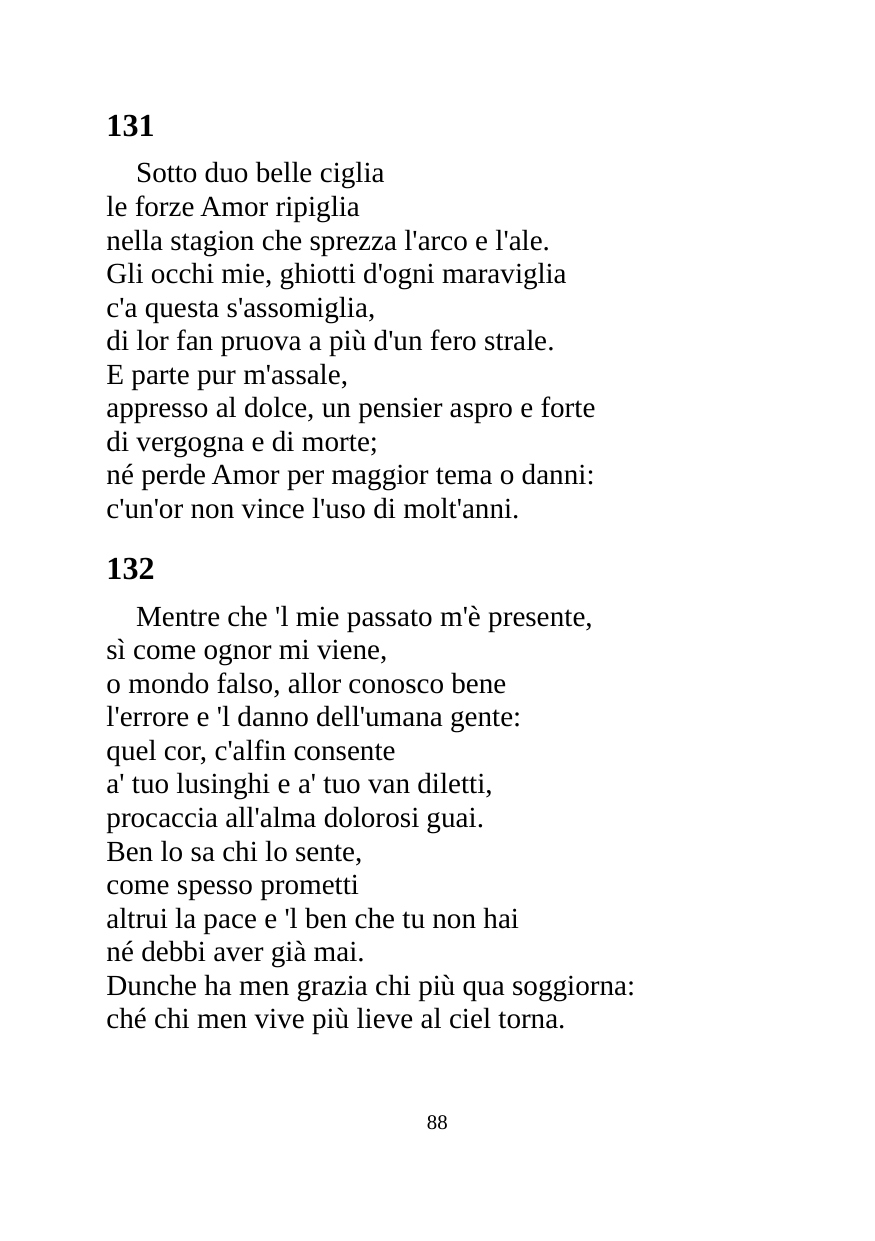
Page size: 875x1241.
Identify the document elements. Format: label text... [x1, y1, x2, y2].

text ché chi men vive più lieve al ciel torna. [106, 1001, 768, 1035]
text né perde Amor per maggior tema o danni: [106, 457, 768, 491]
text quel cor, c'alfin consente [106, 733, 768, 767]
text sì come ognor mi viene, [106, 632, 768, 666]
text le forze Amor ripiglia [106, 189, 768, 223]
text nella stagion che sprezza l'arco e l'ale. [106, 223, 768, 256]
text procaccia all'alma dolorosi guai. [106, 800, 768, 834]
text o mondo falso, allor conosco bene [106, 666, 768, 699]
text appresso al dolce, un pensier aspro e forte [106, 390, 768, 424]
text Mentre che 'l mie passato m'è presente, [106, 599, 768, 632]
text c'a questa s'assomiglia, [106, 290, 768, 323]
text E parte pur m'assale, [106, 357, 768, 390]
subtitle 131 [106, 106, 768, 143]
text Dunche ha men grazia chi più qua soggiorna: [106, 968, 768, 1001]
text come spesso prometti [106, 867, 768, 901]
text Sotto duo belle ciglia [106, 156, 768, 189]
text Gli occhi mie, ghiotti d'ogni maraviglia [106, 256, 768, 290]
text a' tuo lusinghi e a' tuo van diletti, [106, 767, 768, 800]
text l'errore e 'l danno dell'umana gente: [106, 699, 768, 733]
text Ben lo sa chi lo sente, [106, 834, 768, 867]
text c'un'or non vince l'uso di molt'anni. [106, 491, 768, 524]
subtitle 132 [106, 549, 768, 586]
text né debbi aver già mai. [106, 934, 768, 968]
text altrui la pace e 'l ben che tu non hai [106, 901, 768, 934]
text di lor fan pruova a più d'un fero strale. [106, 323, 768, 357]
text di vergogna e di morte; [106, 424, 768, 457]
